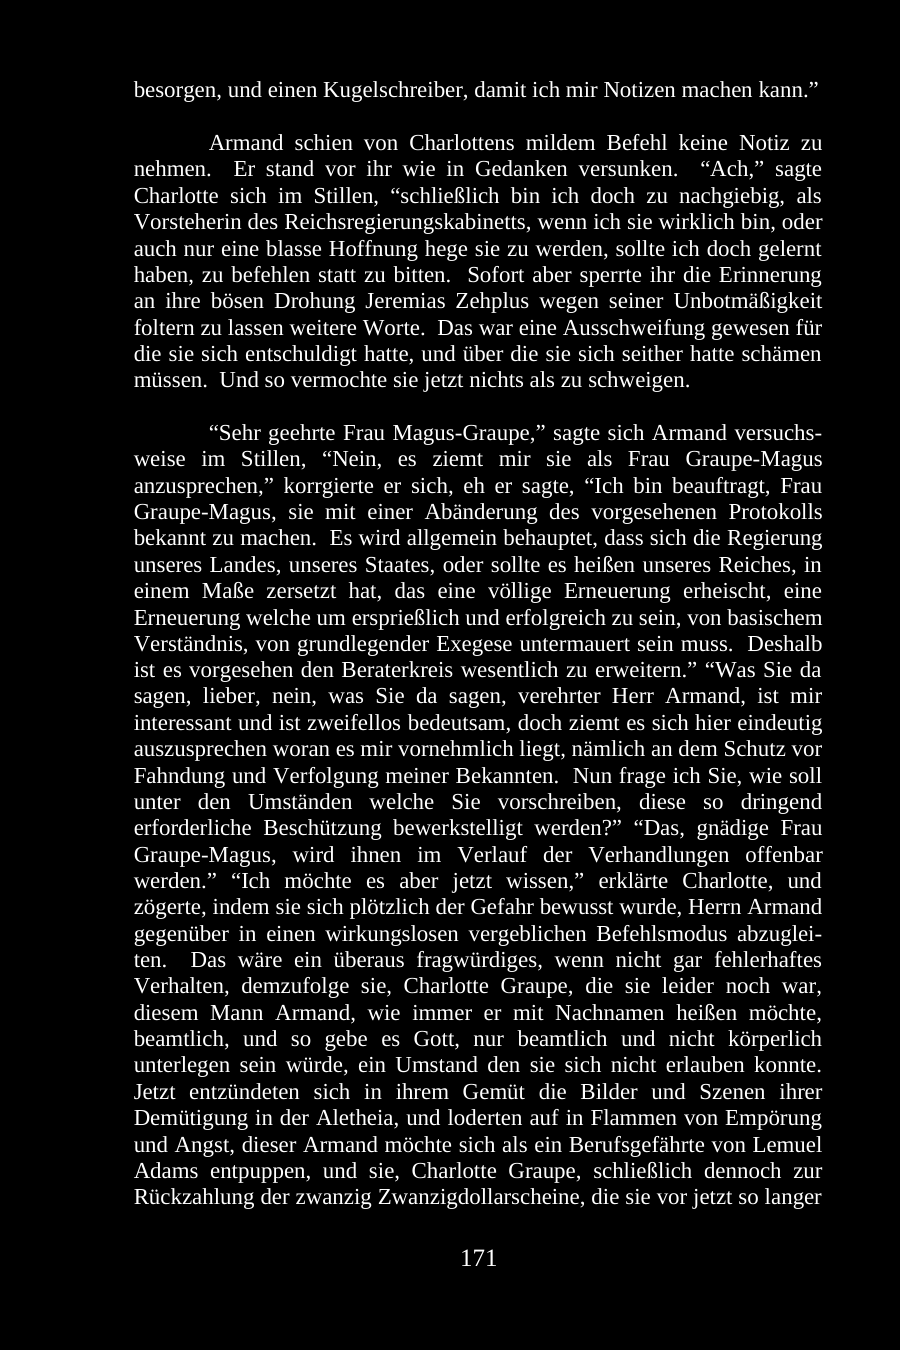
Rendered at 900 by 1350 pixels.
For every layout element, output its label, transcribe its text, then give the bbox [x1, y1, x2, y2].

text Armand schien von Charlottens mildem Befehl keine Notiz zu nehmen. Er stand vor ihr wie in Gedanken versunken. “Ach,” sagte Charlotte sich im Stillen, “schließlich bin ich doch zu nachgiebig, als Vorsteherin des Reichsregierungskabinetts, wenn ich sie wirklich bin, oder auch nur eine blasse Hoffnung hege sie zu werden, sollte ich doch gelernt haben, zu befehlen statt zu bitten. Sofort aber sperrte ihr die Erinnerung an ihre bösen Drohung Jeremias Zehplus wegen seiner Unbotmäßigkeit foltern zu lassen weitere Worte. Das war eine Ausschweifung gewesen für die sie sich entschuldigt hatte, und über die sie sich seither hatte schämen müssen. Und so vermochte sie jetzt nichts als zu schweigen. [133, 129, 823, 393]
text “Sehr geehrte Frau Magus-Graupe,” sagte sich Armand versuchs-weise im Stillen, “Nein, es ziemt mir sie als Frau Graupe-Magus anzusprechen,” korrgierte er sich, eh er sagte, “Ich bin beauftragt, Frau Graupe-Magus, sie mit einer Abänderung des vorgesehenen Protokolls bekannt zu machen. Es wird allgemein behauptet, dass sich die Regierung unseres Landes, unseres Staates, oder sollte es heißen unseres Reiches, in einem Maße zersetzt hat, das eine völlige Erneuerung erheischt, eine Erneuerung welche um ersprießlich und erfolgreich zu sein, von basischem Verständnis, von grundlegender Exegese untermauert sein muss. Deshalb ist es vorgesehen den Beraterkreis wesentlich zu erweitern.” “Was Sie da sagen, lieber, nein, was Sie da sagen, verehrter Herr Armand, ist mir interessant und ist zweifellos bedeutsam, doch ziemt es sich hier eindeutig auszusprechen woran es mir vornehmlich liegt, nämlich an dem Schutz vor Fahndung und Verfolgung meiner Bekannten. Nun frage ich Sie, wie soll unter den Umständen welche Sie vorschreiben, diese so dringend erforderliche Beschützung bewerkstelligt werden?” “Das, gnädige Frau Graupe-Magus, wird ihnen im Verlauf der Verhandlungen offenbar werden.” “Ich möchte es aber jetzt wissen,” erklärte Charlotte, und zögerte, indem sie sich plötzlich der Gefahr bewusst wurde, Herrn Armand gegenüber in einen wirkungslosen vergeblichen Befehlsmodus abzuglei-ten. Das wäre ein überaus fragwürdiges, wenn nicht gar fehlerhaftes Verhalten, demzufolge sie, Charlotte Graupe, die sie leider noch war, diesem Mann Armand, wie immer er mit Nachnamen heißen möchte, beamtlich, und so gebe es Gott, nur beamtlich und nicht körperlich unterlegen sein würde, ein Umstand den sie sich nicht erlauben konnte. Jetzt entzündeten sich in ihrem Gemüt die Bilder und Szenen ihrer Demütigung in der Aletheia, und loderten auf in Flammen von Empörung und Angst, dieser Armand möchte sich als ein Berufsgefährte von Lemuel Adams entpuppen, und sie, Charlotte Graupe, schließlich dennoch zur Rückzahlung der zwanzig Zwanzigdollarscheine, die sie vor jetzt so langer [133, 419, 823, 1210]
text besorgen, und einen Kugelschreiber, damit ich mir Notizen machen kann.” [133, 76, 823, 103]
